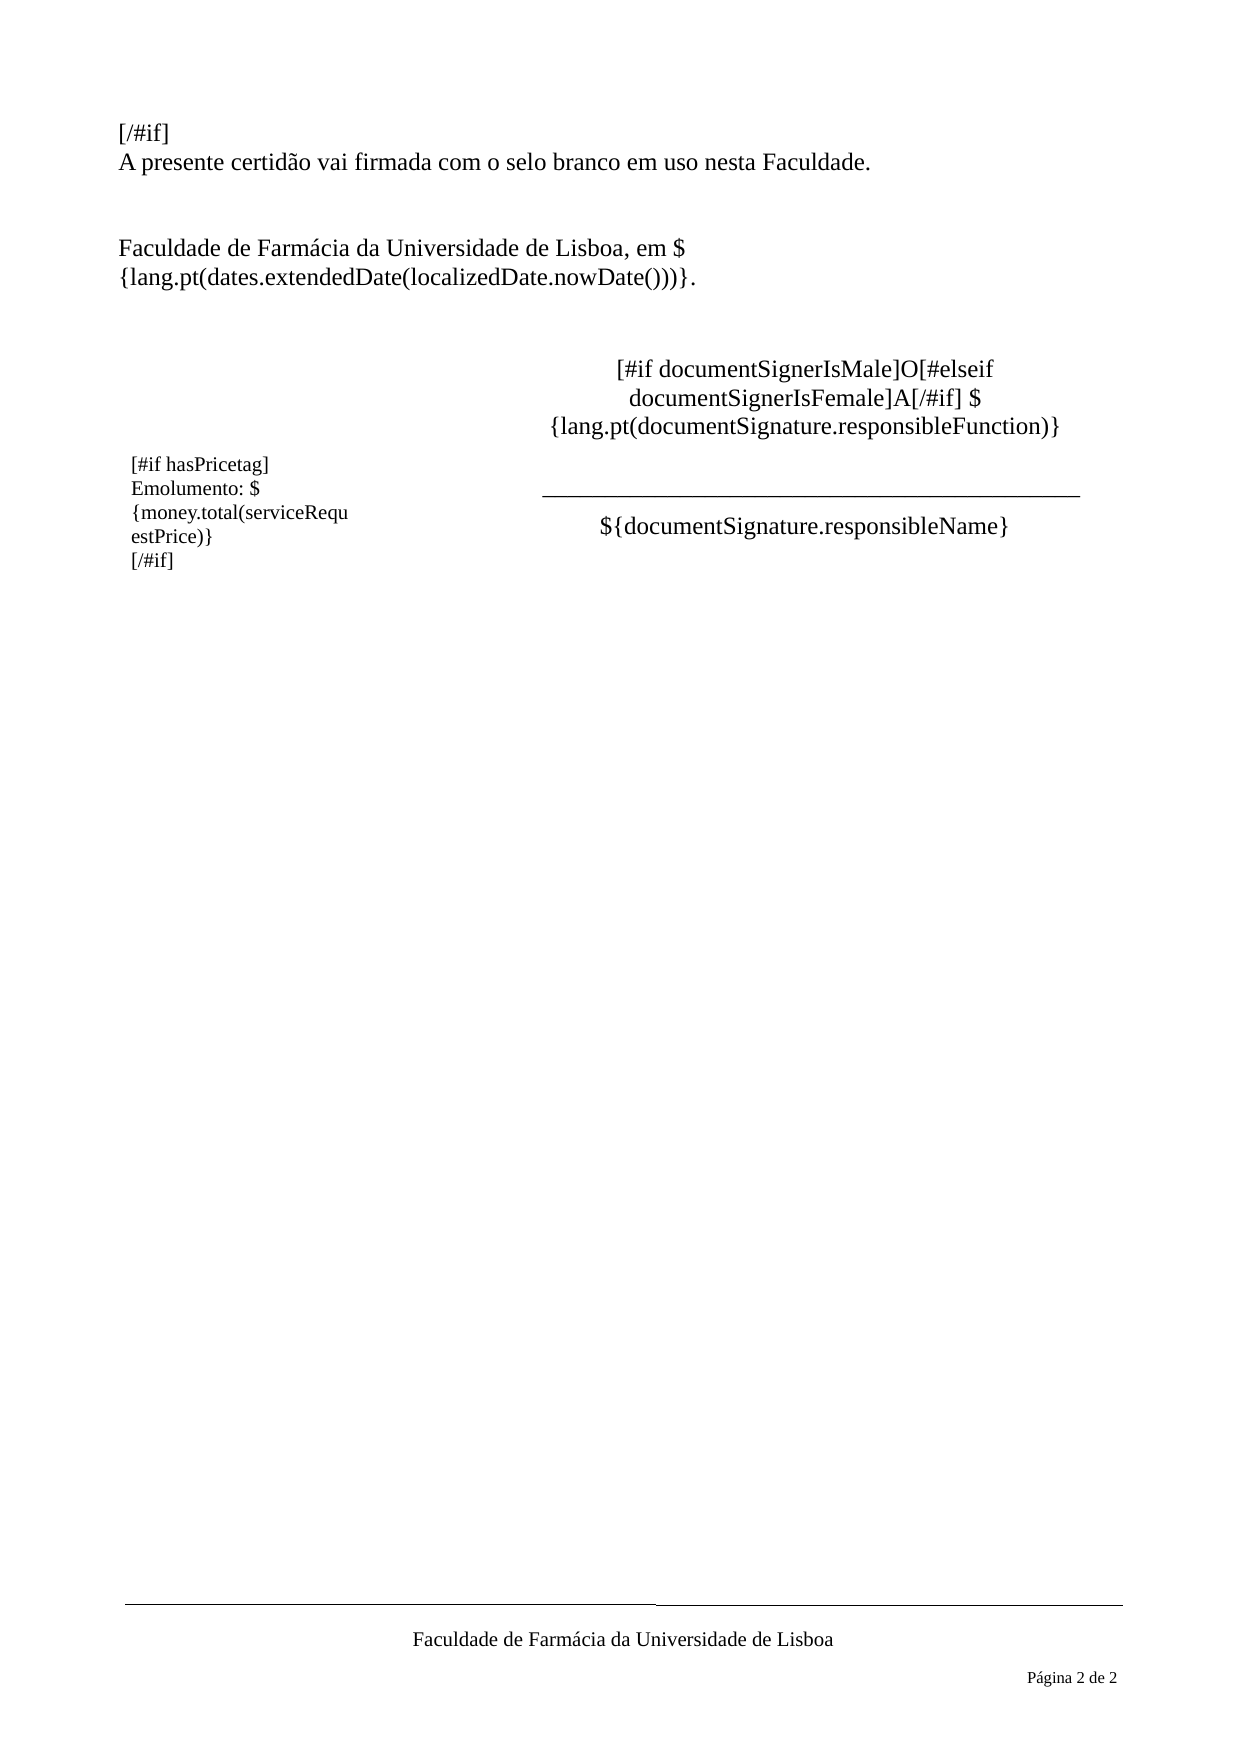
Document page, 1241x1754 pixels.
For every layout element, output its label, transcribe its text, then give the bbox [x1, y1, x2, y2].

table_cell ${documentSignature.responsibleName} [500, 506, 1110, 578]
table_cell [#if hasPricetag] Emolumento: ${money.total(serviceRequestPrice)} [/#if] [125, 446, 500, 578]
table_header [#if documentSignerIsMale]O[#elseif documentSignerIsFemale]A[/#if] ${lang.pt(documentSignature.responsibleFunction)} [125, 348, 1110, 446]
text [/#if] [118, 118, 1122, 147]
text Faculdade de Farmácia da Universidade de Lisboa, em ${lang.pt(dates.extendedDate(localizedDate.nowDate()))}. [118, 233, 1122, 291]
text A presente certidão vai firmada com o selo branco em uso nesta Faculdade. [118, 147, 1122, 176]
table_cell ___________________________________________ [500, 446, 1110, 506]
